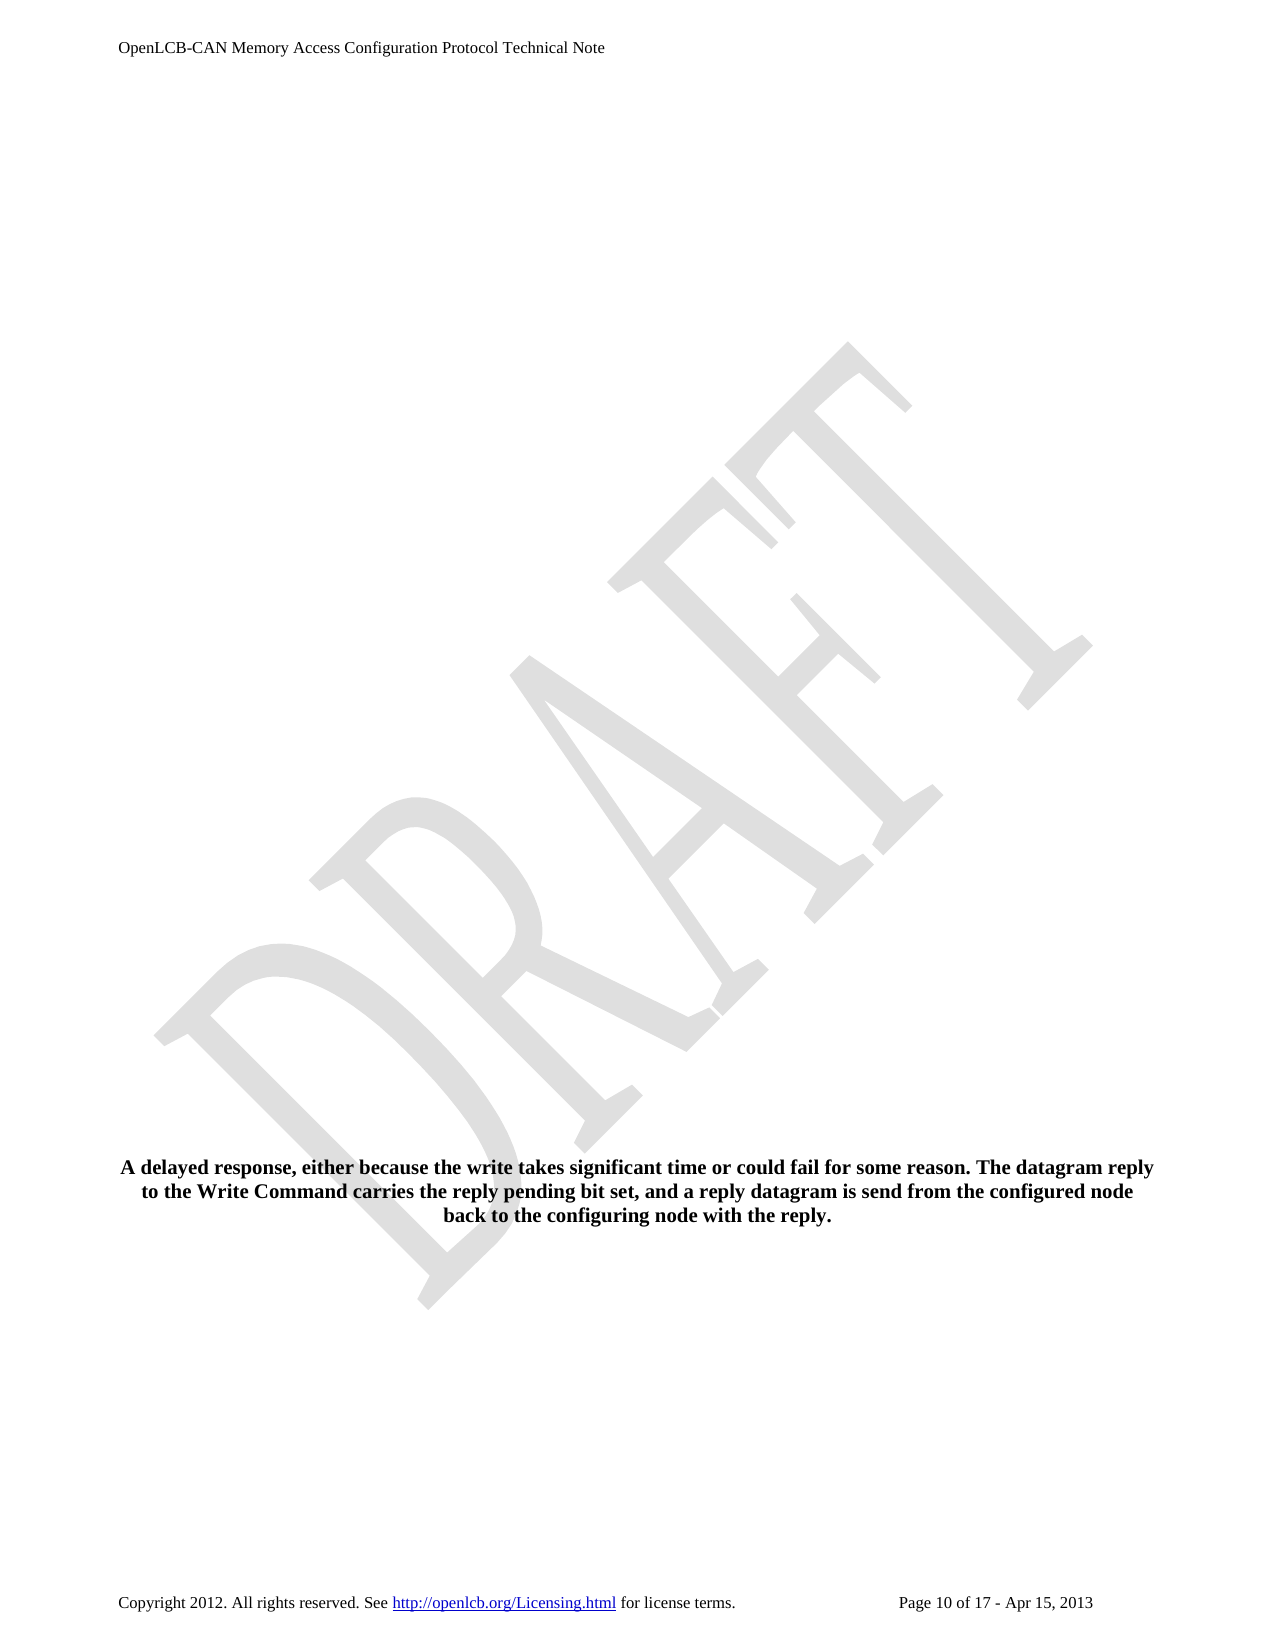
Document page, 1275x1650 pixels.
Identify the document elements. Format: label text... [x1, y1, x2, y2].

text A delayed response, either because the write takes significant time or could fail for some reason. The datagram reply to the Write Command carries the reply pending bit set, and a reply datagram is send from the configured node back to the configuring node with the reply. [118, 150, 1157, 1227]
